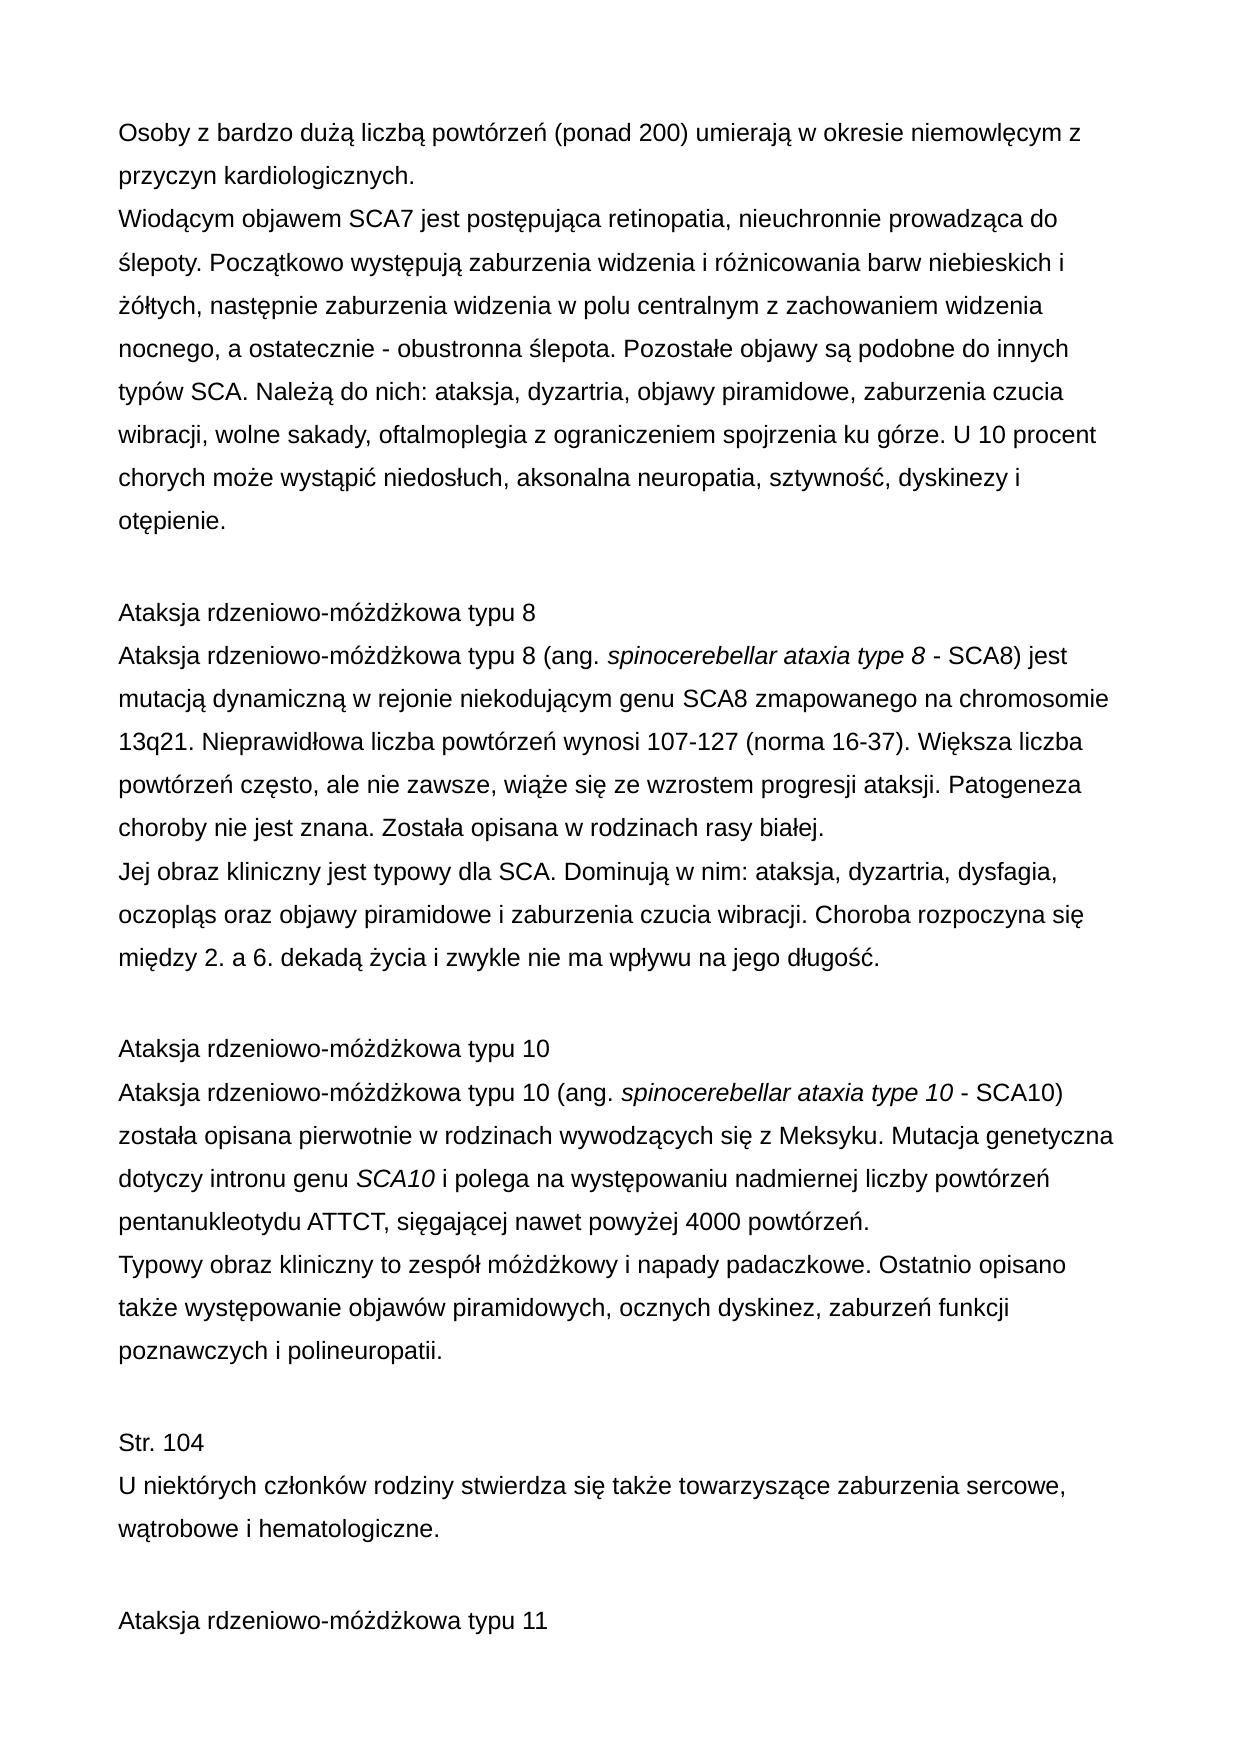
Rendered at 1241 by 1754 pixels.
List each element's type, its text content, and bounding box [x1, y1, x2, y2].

text Ataksja rdzeniowo-móżdżkowa typu 8 (ang. spinocerebellar ataxia type 8 - SCA8) jest mutacją dynamiczną w rejonie niekodującym genu SCA8 zmapowanego na chromosomie 13q21. Nieprawidłowa liczba powtórzeń wynosi 107-127 (norma 16-37). Większa liczba powtórzeń często, ale nie zawsze, wiąże się ze wzrostem progresji ataksji. Patogeneza choroby nie jest znana. Została opisana w rodzinach rasy białej. [118, 641, 1122, 842]
text Ataksja rdzeniowo-móżdżkowa typu 8 [118, 598, 1122, 627]
text Ataksja rdzeniowo-móżdżkowa typu 10 (ang. spinocerebellar ataxia type 10 - SCA10) została opisana pierwotnie w rodzinach wywodzących się z Meksyku. Mutacja genetyczna dotyczy intronu genu SCA10 i polega na występowaniu nadmiernej liczby powtórzeń pentanukleotydu ATTCT, sięgającej nawet powyżej 4000 powtórzeń. [118, 1077, 1122, 1236]
text Str. 104 [118, 1428, 1122, 1457]
text Wiodącym objawem SCA7 jest postępująca retinopatia, nieuchronnie prowadząca do ślepoty. Początkowo występują zaburzenia widzenia i różnicowania barw niebieskich i żółtych, następnie zaburzenia widzenia w polu centralnym z zachowaniem widzenia nocnego, a ostatecznie - obustronna ślepota. Pozostałe objawy są podobne do innych typów SCA. Należą do nich: ataksja, dyzartria, objawy piramidowe, zaburzenia czucia wibracji, wolne sakady, oftalmoplegia z ograniczeniem spojrzenia ku górze. U 10 procent chorych może wystąpić niedosłuch, aksonalna neuropatia, sztywność, dyskinezy i otępienie. [118, 204, 1122, 535]
text Osoby z bardzo dużą liczbą powtórzeń (ponad 200) umierają w okresie niemowlęcym z przyczyn kardiologicznych. [118, 118, 1122, 190]
text Ataksja rdzeniowo-móżdżkowa typu 10 [118, 1034, 1122, 1063]
text Ataksja rdzeniowo-móżdżkowa typu 11 [118, 1606, 1122, 1634]
text Jej obraz kliniczny jest typowy dla SCA. Dominują w nim: ataksja, dyzartria, dysfagia, oczopląs oraz objawy piramidowe i zaburzenia czucia wibracji. Choroba rozpoczyna się między 2. a 6. dekadą życia i zwykle nie ma wpływu na jego długość. [118, 857, 1122, 972]
text Typowy obraz kliniczny to zespół móżdżkowy i napady padaczkowe. Ostatnio opisano także występowanie objawów piramidowych, ocznych dyskinez, zaburzeń funkcji poznawczych i polineuropatii. [118, 1250, 1122, 1365]
text U niektórych członków rodziny stwierdza się także towarzyszące zaburzenia sercowe, wątrobowe i hematologiczne. [118, 1471, 1122, 1543]
